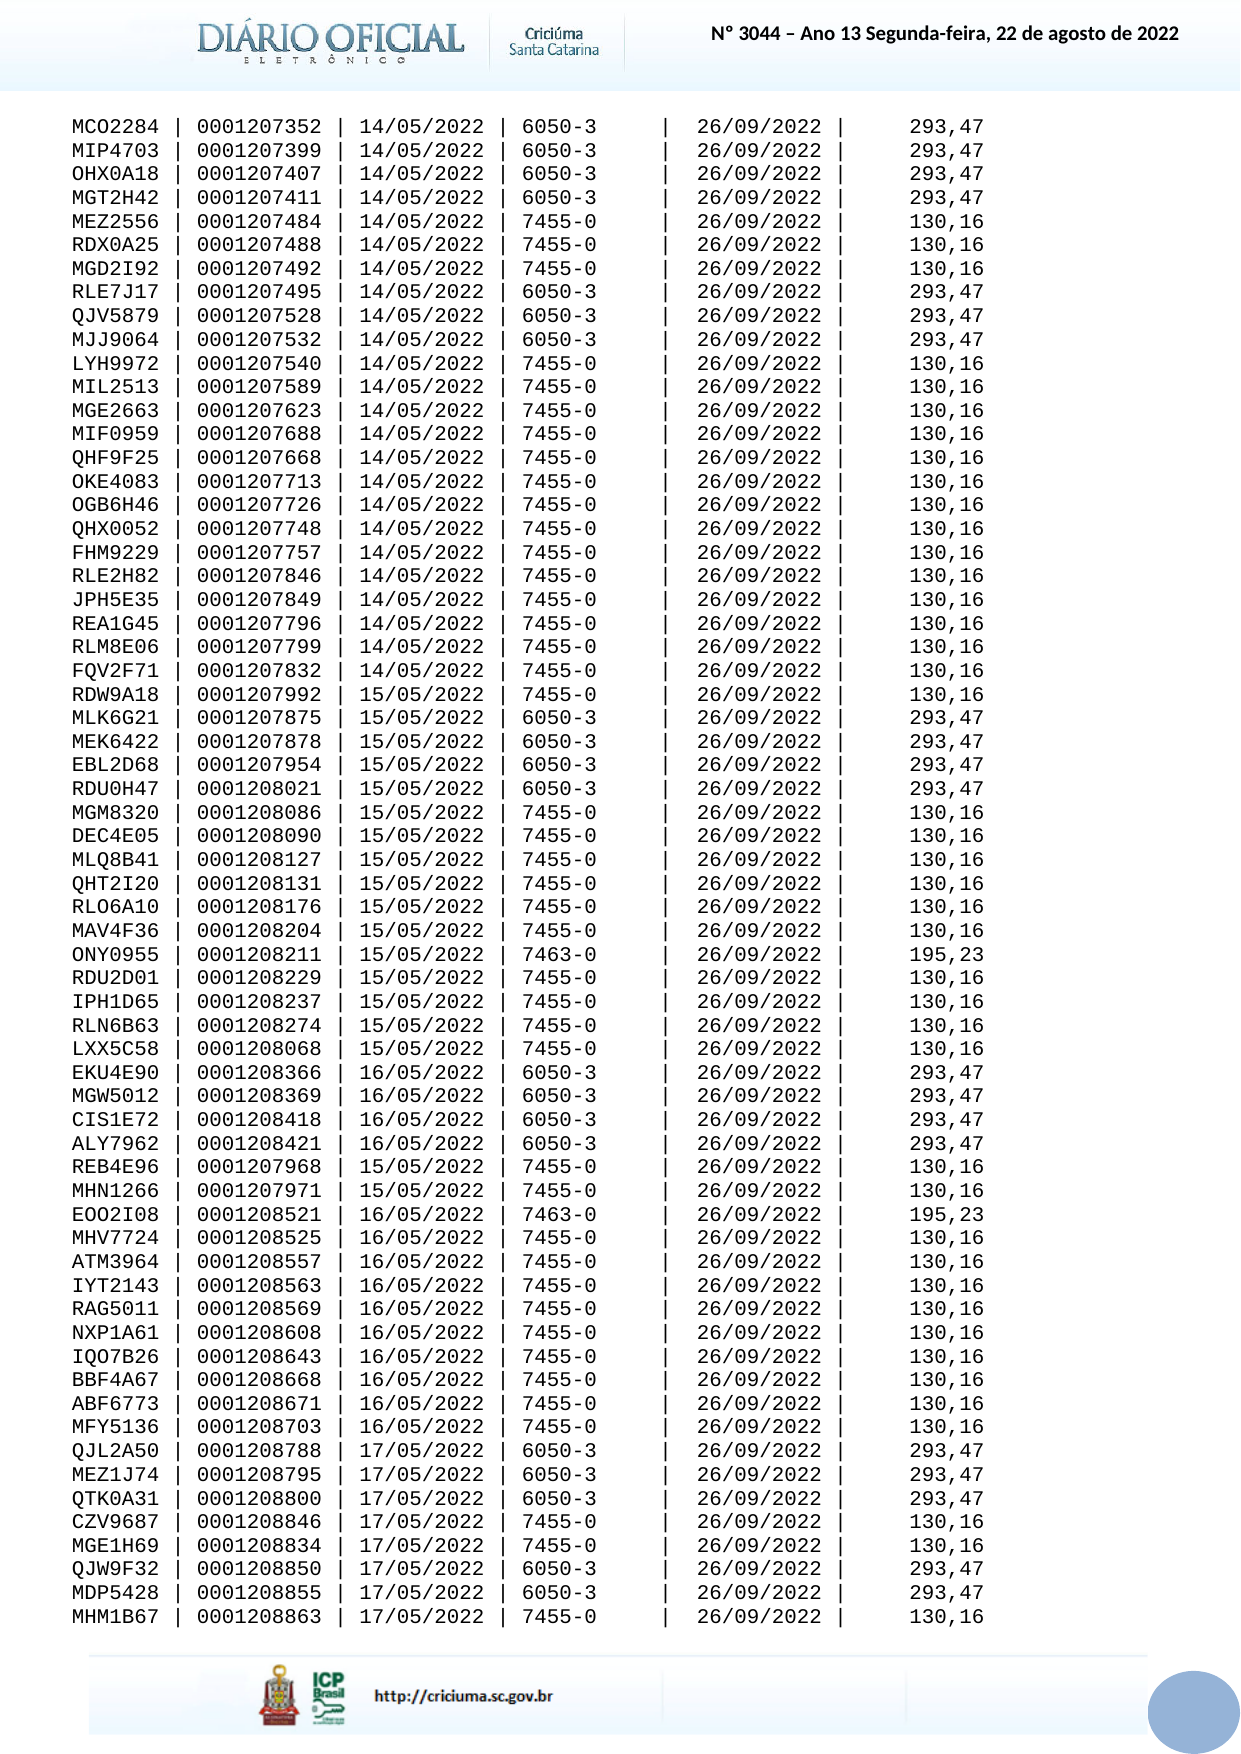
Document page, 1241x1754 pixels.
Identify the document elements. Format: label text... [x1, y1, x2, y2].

text MIL2513 | 0001207589 | 14/05/2022 | 7455-0 | 26/09/2022 | 130,16 [59, 376, 1181, 400]
text RLM8E06 | 0001207799 | 14/05/2022 | 7455-0 | 26/09/2022 | 130,16 [59, 636, 1181, 660]
text ONY0955 | 0001208211 | 15/05/2022 | 7463-0 | 26/09/2022 | 195,23 [59, 944, 1181, 967]
text EKU4E90 | 0001208366 | 16/05/2022 | 6050-3 | 26/09/2022 | 293,47 [59, 1062, 1181, 1086]
text MGM8320 | 0001208086 | 15/05/2022 | 7455-0 | 26/09/2022 | 130,16 [59, 802, 1181, 825]
text MHM1B67 | 0001208863 | 17/05/2022 | 7455-0 | 26/09/2022 | 130,16 [59, 1606, 1181, 1629]
text JPH5E35 | 0001207849 | 14/05/2022 | 7455-0 | 26/09/2022 | 130,16 [59, 589, 1181, 613]
text CZV9687 | 0001208846 | 17/05/2022 | 7455-0 | 26/09/2022 | 130,16 [59, 1511, 1181, 1535]
text MEK6422 | 0001207878 | 15/05/2022 | 6050-3 | 26/09/2022 | 293,47 [59, 731, 1181, 754]
text OHX0A18 | 0001207407 | 14/05/2022 | 6050-3 | 26/09/2022 | 293,47 [59, 163, 1181, 187]
text RDU2D01 | 0001208229 | 15/05/2022 | 7455-0 | 26/09/2022 | 130,16 [59, 967, 1181, 991]
text RLO6A10 | 0001208176 | 15/05/2022 | 7455-0 | 26/09/2022 | 130,16 [59, 896, 1181, 920]
text FHM9229 | 0001207757 | 14/05/2022 | 7455-0 | 26/09/2022 | 130,16 [59, 542, 1181, 565]
text IYT2143 | 0001208563 | 16/05/2022 | 7455-0 | 26/09/2022 | 130,16 [59, 1275, 1181, 1298]
text ABF6773 | 0001208671 | 16/05/2022 | 7455-0 | 26/09/2022 | 130,16 [59, 1393, 1181, 1417]
text MEZ2556 | 0001207484 | 14/05/2022 | 7455-0 | 26/09/2022 | 130,16 [59, 211, 1181, 234]
text QJL2A50 | 0001208788 | 17/05/2022 | 6050-3 | 26/09/2022 | 293,47 [59, 1440, 1181, 1464]
text REB4E96 | 0001207968 | 15/05/2022 | 7455-0 | 26/09/2022 | 130,16 [59, 1156, 1181, 1180]
text LYH9972 | 0001207540 | 14/05/2022 | 7455-0 | 26/09/2022 | 130,16 [59, 352, 1181, 376]
text MLK6G21 | 0001207875 | 15/05/2022 | 6050-3 | 26/09/2022 | 293,47 [59, 707, 1181, 731]
text QJW9F32 | 0001208850 | 17/05/2022 | 6050-3 | 26/09/2022 | 293,47 [59, 1558, 1181, 1582]
text QHX0052 | 0001207748 | 14/05/2022 | 7455-0 | 26/09/2022 | 130,16 [59, 518, 1181, 542]
text ALY7962 | 0001208421 | 16/05/2022 | 6050-3 | 26/09/2022 | 293,47 [59, 1133, 1181, 1156]
text DEC4E05 | 0001208090 | 15/05/2022 | 7455-0 | 26/09/2022 | 130,16 [59, 825, 1181, 849]
text QTK0A31 | 0001208800 | 17/05/2022 | 6050-3 | 26/09/2022 | 293,47 [59, 1487, 1181, 1511]
text IQO7B26 | 0001208643 | 16/05/2022 | 7455-0 | 26/09/2022 | 130,16 [59, 1346, 1181, 1369]
text EBL2D68 | 0001207954 | 15/05/2022 | 6050-3 | 26/09/2022 | 293,47 [59, 754, 1181, 778]
text NXP1A61 | 0001208608 | 16/05/2022 | 7455-0 | 26/09/2022 | 130,16 [59, 1322, 1181, 1346]
text RAG5011 | 0001208569 | 16/05/2022 | 7455-0 | 26/09/2022 | 130,16 [59, 1298, 1181, 1322]
text BBF4A67 | 0001208668 | 16/05/2022 | 7455-0 | 26/09/2022 | 130,16 [59, 1369, 1181, 1393]
text RDU0H47 | 0001208021 | 15/05/2022 | 6050-3 | 26/09/2022 | 293,47 [59, 778, 1181, 802]
text MGD2I92 | 0001207492 | 14/05/2022 | 7455-0 | 26/09/2022 | 130,16 [59, 258, 1181, 282]
text MJJ9064 | 0001207532 | 14/05/2022 | 6050-3 | 26/09/2022 | 293,47 [59, 329, 1181, 352]
text MIP4703 | 0001207399 | 14/05/2022 | 6050-3 | 26/09/2022 | 293,47 [59, 140, 1181, 163]
text OGB6H46 | 0001207726 | 14/05/2022 | 7455-0 | 26/09/2022 | 130,16 [59, 494, 1181, 518]
text REA1G45 | 0001207796 | 14/05/2022 | 7455-0 | 26/09/2022 | 130,16 [59, 613, 1181, 636]
text MHV7724 | 0001208525 | 16/05/2022 | 7455-0 | 26/09/2022 | 130,16 [59, 1227, 1181, 1251]
text QHT2I20 | 0001208131 | 15/05/2022 | 7455-0 | 26/09/2022 | 130,16 [59, 873, 1181, 896]
text QJV5879 | 0001207528 | 14/05/2022 | 6050-3 | 26/09/2022 | 293,47 [59, 305, 1181, 329]
text MCO2284 | 0001207352 | 14/05/2022 | 6050-3 | 26/09/2022 | 293,47 [59, 116, 1181, 140]
text MLQ8B41 | 0001208127 | 15/05/2022 | 7455-0 | 26/09/2022 | 130,16 [59, 849, 1181, 873]
text LXX5C58 | 0001208068 | 15/05/2022 | 7455-0 | 26/09/2022 | 130,16 [59, 1038, 1181, 1062]
text QHF9F25 | 0001207668 | 14/05/2022 | 7455-0 | 26/09/2022 | 130,16 [59, 447, 1181, 471]
text IPH1D65 | 0001208237 | 15/05/2022 | 7455-0 | 26/09/2022 | 130,16 [59, 991, 1181, 1014]
text RLE2H82 | 0001207846 | 14/05/2022 | 7455-0 | 26/09/2022 | 130,16 [59, 565, 1181, 589]
text MDP5428 | 0001208855 | 17/05/2022 | 6050-3 | 26/09/2022 | 293,47 [59, 1582, 1181, 1606]
text OKE4083 | 0001207713 | 14/05/2022 | 7455-0 | 26/09/2022 | 130,16 [59, 471, 1181, 494]
text RLE7J17 | 0001207495 | 14/05/2022 | 6050-3 | 26/09/2022 | 293,47 [59, 282, 1181, 305]
text MGT2H42 | 0001207411 | 14/05/2022 | 6050-3 | 26/09/2022 | 293,47 [59, 187, 1181, 211]
text FQV2F71 | 0001207832 | 14/05/2022 | 7455-0 | 26/09/2022 | 130,16 [59, 660, 1181, 683]
text MGE2663 | 0001207623 | 14/05/2022 | 7455-0 | 26/09/2022 | 130,16 [59, 400, 1181, 423]
text MFY5136 | 0001208703 | 16/05/2022 | 7455-0 | 26/09/2022 | 130,16 [59, 1417, 1181, 1440]
text ATM3964 | 0001208557 | 16/05/2022 | 7455-0 | 26/09/2022 | 130,16 [59, 1251, 1181, 1275]
text EOO2I08 | 0001208521 | 16/05/2022 | 7463-0 | 26/09/2022 | 195,23 [59, 1204, 1181, 1227]
text MGW5012 | 0001208369 | 16/05/2022 | 6050-3 | 26/09/2022 | 293,47 [59, 1086, 1181, 1109]
text CIS1E72 | 0001208418 | 16/05/2022 | 6050-3 | 26/09/2022 | 293,47 [59, 1109, 1181, 1133]
text MAV4F36 | 0001208204 | 15/05/2022 | 7455-0 | 26/09/2022 | 130,16 [59, 920, 1181, 944]
text MGE1H69 | 0001208834 | 17/05/2022 | 7455-0 | 26/09/2022 | 130,16 [59, 1535, 1181, 1558]
text RDX0A25 | 0001207488 | 14/05/2022 | 7455-0 | 26/09/2022 | 130,16 [59, 234, 1181, 258]
text MIF0959 | 0001207688 | 14/05/2022 | 7455-0 | 26/09/2022 | 130,16 [59, 423, 1181, 447]
text RDW9A18 | 0001207992 | 15/05/2022 | 7455-0 | 26/09/2022 | 130,16 [59, 683, 1181, 707]
text MEZ1J74 | 0001208795 | 17/05/2022 | 6050-3 | 26/09/2022 | 293,47 [59, 1464, 1181, 1487]
text RLN6B63 | 0001208274 | 15/05/2022 | 7455-0 | 26/09/2022 | 130,16 [59, 1014, 1181, 1038]
text MHN1266 | 0001207971 | 15/05/2022 | 7455-0 | 26/09/2022 | 130,16 [59, 1180, 1181, 1204]
